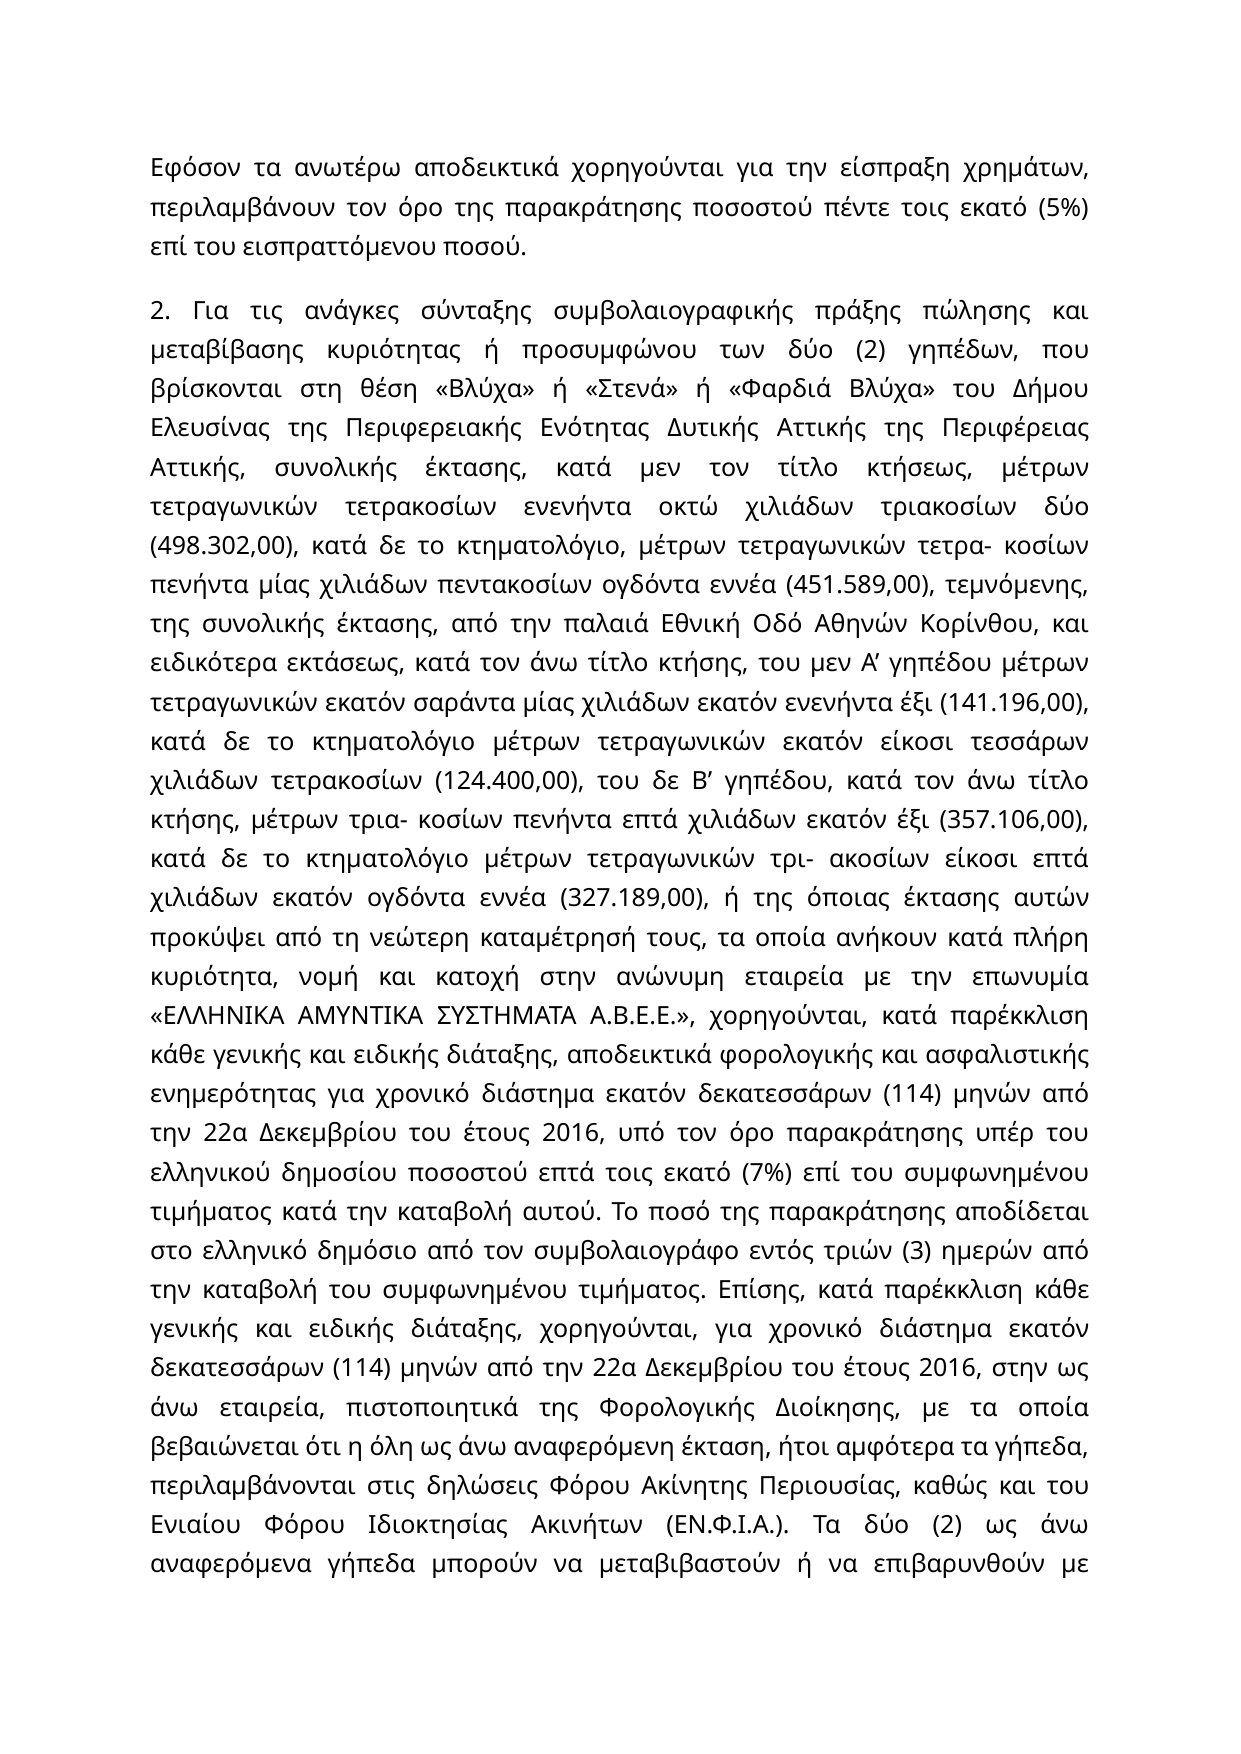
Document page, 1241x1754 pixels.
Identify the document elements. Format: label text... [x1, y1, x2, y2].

text 2. Για τις ανάγκες σύνταξης συμβολαιογραφικής πράξης πώλησης και μεταβίβασης κυριότητας ή προσυμφώνου των δύο (2) γηπέδων, που βρίσκονται στη θέση «Βλύχα» ή «Στενά» ή «Φαρδιά Βλύχα» του Δήμου Ελευσίνας της Περιφερειακής Ενότητας Δυτικής Αττικής της Περιφέρειας Αττικής, συνολικής έκτασης, κατά μεν τον τίτλο κτήσεως, μέτρων τετραγωνικών τετρακοσίων ενενήντα οκτώ χιλιάδων τριακοσίων δύο (498.302,00), κατά δε το κτηματολόγιο, μέτρων τετραγωνικών τετρα- κοσίων πενήντα μίας χιλιάδων πεντακοσίων ογδόντα εννέα (451.589,00), τεμνόμενης, της συνολικής έκτασης, από την παλαιά Εθνική Οδό Αθηνών Κορίνθου, και ειδικότερα εκτάσεως, κατά τον άνω τίτλο κτήσης, του μεν Α’ γηπέδου μέτρων τετραγωνικών εκατόν σαράντα μίας χιλιάδων εκατόν ενενήντα έξι (141.196,00), κατά δε το κτηματολόγιο μέτρων τετραγωνικών εκατόν είκοσι τεσσάρων χιλιάδων τετρακοσίων (124.400,00), του δε Β’ γηπέδου, κατά τον άνω τίτλο κτήσης, μέτρων τρια- κοσίων πενήντα επτά χιλιάδων εκατόν έξι (357.106,00), κατά δε το κτηματολόγιο μέτρων τετραγωνικών τρι- ακοσίων είκοσι επτά χιλιάδων εκατόν ογδόντα εννέα (327.189,00), ή της όποιας έκτασης αυτών προκύψει από τη νεώτερη καταμέτρησή τους, τα οποία ανήκουν κατά πλήρη κυριότητα, νομή και κατοχή στην ανώνυμη εταιρεία με την επωνυμία «ΕΛΛΗΝΙΚΑ ΑΜΥΝΤΙΚΑ ΣΥΣΤΗΜΑΤΑ Α.Β.Ε.Ε.», χορηγούνται, κατά παρέκκλιση κάθε γενικής και ειδικής διάταξης, αποδεικτικά φορολογικής και ασφαλιστικής ενημερότητας για χρονικό διάστημα εκατόν δεκατεσσάρων (114) μηνών από την 22α Δεκεμβρίου του έτους 2016, υπό τον όρο παρακράτησης υπέρ του ελληνικού δημοσίου ποσοστού επτά τοις εκατό (7%) επί του συμφωνημένου τιμήματος κατά την καταβολή αυτού. Το ποσό της παρακράτησης αποδίδεται στο ελληνικό δημόσιο από τον συμβολαιογράφο εντός τριών (3) ημερών από την καταβολή του συμφωνημένου τιμήματος. Επίσης, κατά παρέκκλιση κάθε γενικής και ειδικής διάταξης, χορηγούνται, για χρονικό διάστημα εκατόν δεκατεσσάρων (114) μηνών από την 22α Δεκεμβρίου του έτους 2016, στην ως άνω εταιρεία, πιστοποιητικά της Φορολογικής Διοίκησης, με τα οποία βεβαιώνεται ότι η όλη ως άνω αναφερόμενη έκταση, ήτοι αμφότερα τα γήπεδα, περιλαμβάνονται στις δηλώσεις Φόρου Ακίνητης Περιουσίας, καθώς και του Ενιαίου Φόρου Ιδιοκτησίας Ακινήτων (ΕΝ.Φ.Ι.Α.). Τα δύο (2) ως άνω αναφερόμενα γήπεδα μπορούν να μεταβιβαστούν ή να επιβαρυνθούν με [150, 292, 1090, 1580]
text Εφόσον τα ανωτέρω αποδεικτικά χορηγούνται για την είσπραξη χρημάτων, περιλαμβάνουν τον όρο της παρακράτησης ποσοστού πέντε τοις εκατό (5%) επί του εισπραττόμενου ποσού. [150, 150, 1090, 262]
